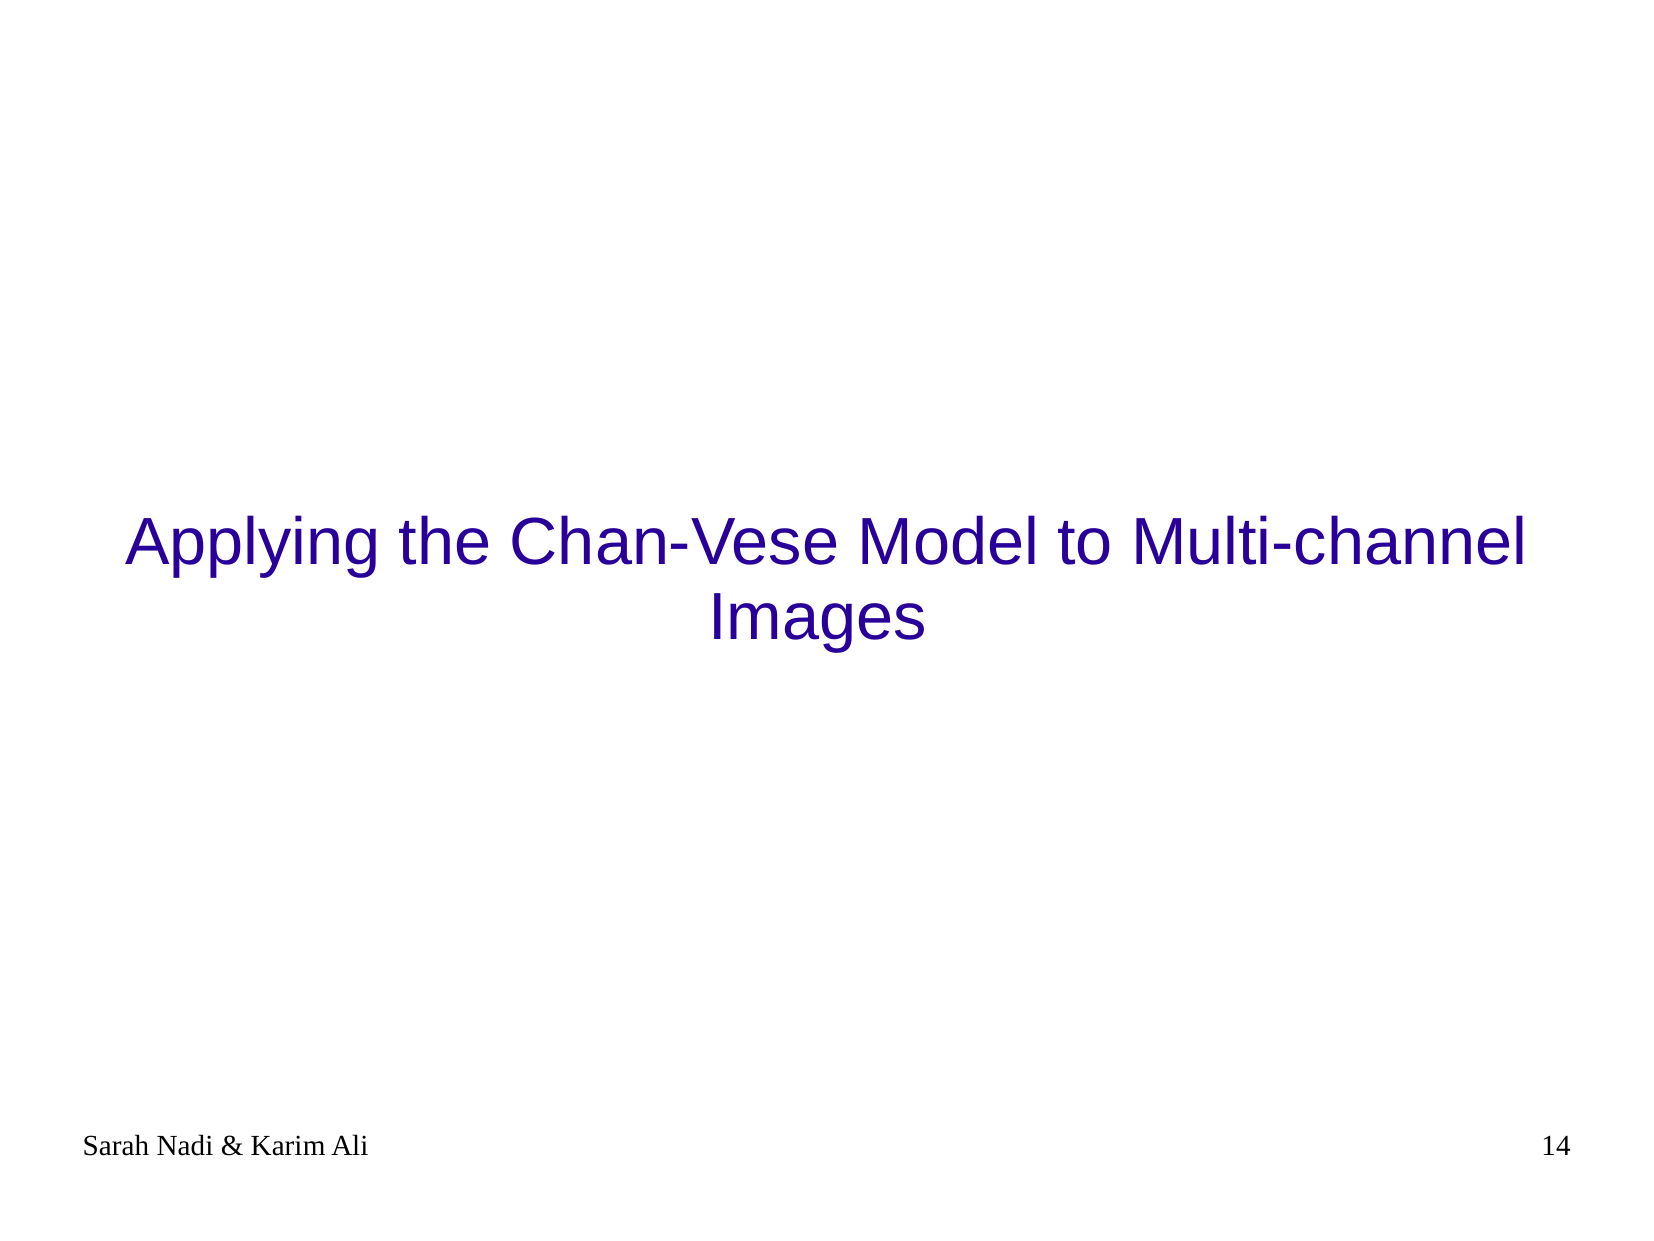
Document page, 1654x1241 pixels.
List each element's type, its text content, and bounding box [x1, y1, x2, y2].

subtitle Applying the Chan-Vese Model to Multi-channel Images [82, 56, 1571, 1102]
